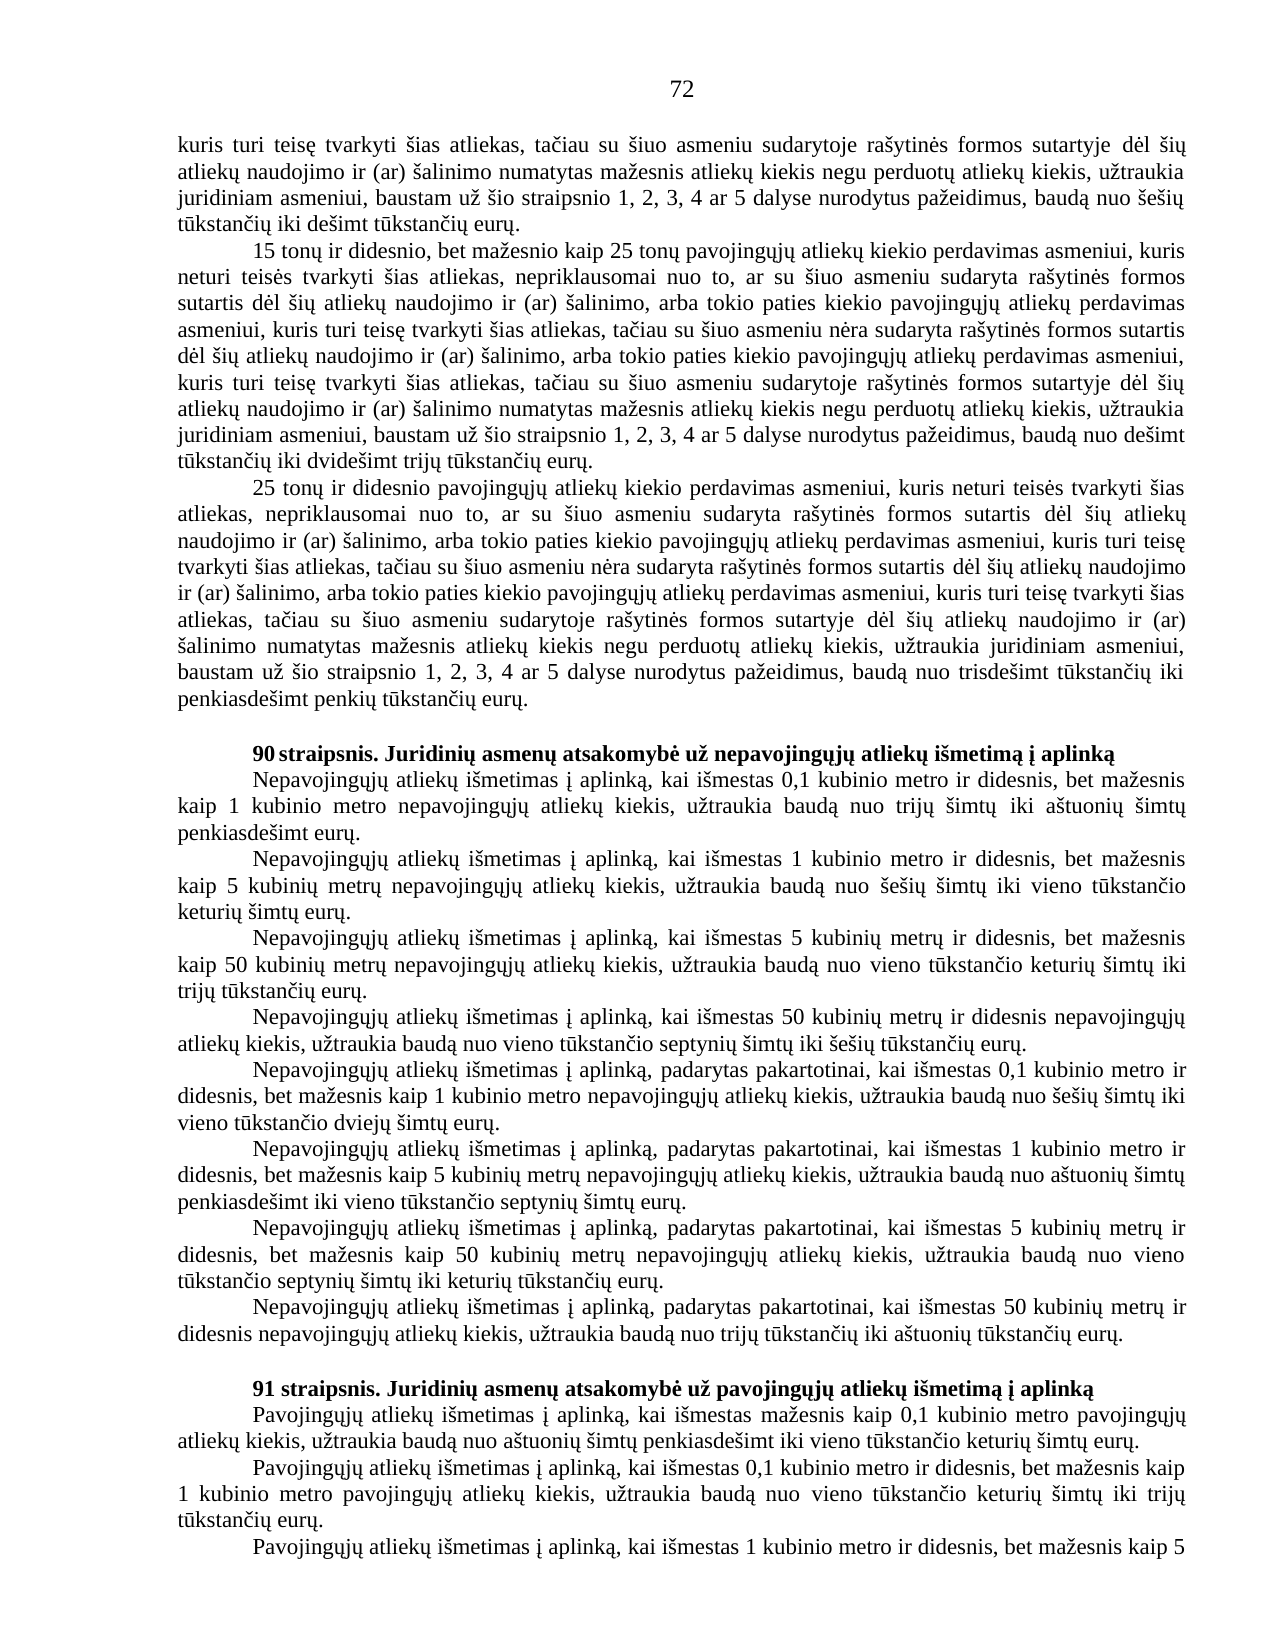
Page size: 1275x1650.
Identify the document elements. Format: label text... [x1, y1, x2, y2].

text 91 straipsnis. Juridinių asmenų atsakomybė už pavojingųjų atliekų išmetimą į aplinką [252, 1375, 1186, 1401]
text Nepavojingųjų atliekų išmetimas į aplinką, kai išmestas 0,1 kubinio metro ir didesnis, bet mažesnis kaip 1 kubinio metro nepavojingųjų atliekų kiekis, užtraukia baudą nuo trijų šimtų iki aštuonių šimtų penkiasdešimt eurų. [177, 766, 1186, 845]
text Nepavojingųjų atliekų išmetimas į aplinką, kai išmestas 1 kubinio metro ir didesnis, bet mažesnis kaip 5 kubinių metrų nepavojingųjų atliekų kiekis, užtraukia baudą nuo šešių šimtų iki vieno tūkstančio keturių šimtų eurų. [177, 845, 1186, 924]
text 25 tonų ir didesnio pavojingųjų atliekų kiekio perdavimas asmeniui, kuris neturi teisės tvarkyti šias atliekas, nepriklausomai nuo to, ar su šiuo asmeniu sudaryta rašytinės formos sutartis dėl šių atliekų naudojimo ir (ar) šalinimo, arba tokio paties kiekio pavojingųjų atliekų perdavimas asmeniui, kuris turi teisę tvarkyti šias atliekas, tačiau su šiuo asmeniu nėra sudaryta rašytinės formos sutartis dėl šių atliekų naudojimo ir (ar) šalinimo, arba tokio paties kiekio pavojingųjų atliekų perdavimas asmeniui, kuris turi teisę tvarkyti šias atliekas, tačiau su šiuo asmeniu sudarytoje rašytinės formos sutartyje dėl šių atliekų naudojimo ir (ar) šalinimo numatytas mažesnis atliekų kiekis negu perduotų atliekų kiekis, užtraukia juridiniam asmeniui, baustam už šio straipsnio 1, 2, 3, 4 ar 5 dalyse nurodytus pažeidimus, baudą nuo trisdešimt tūkstančių iki penkiasdešimt penkių tūkstančių eurų. [177, 474, 1186, 711]
text Pavojingųjų atliekų išmetimas į aplinką, kai išmestas 1 kubinio metro ir didesnis, bet mažesnis kaip 5 [177, 1533, 1186, 1559]
text Nepavojingųjų atliekų išmetimas į aplinką, padarytas pakartotinai, kai išmestas 50 kubinių metrų ir didesnis nepavojingųjų atliekų kiekis, užtraukia baudą nuo trijų tūkstančių iki aštuonių tūkstančių eurų. [177, 1293, 1186, 1346]
text kuris turi teisę tvarkyti šias atliekas, tačiau su šiuo asmeniu sudarytoje rašytinės formos sutartyje dėl šių atliekų naudojimo ir (ar) šalinimo numatytas mažesnis atliekų kiekis negu perduotų atliekų kiekis, užtraukia juridiniam asmeniui, baustam už šio straipsnio 1, 2, 3, 4 ar 5 dalyse nurodytus pažeidimus, baudą nuo šešių tūkstančių iki dešimt tūkstančių eurų. [177, 131, 1186, 237]
text 90 straipsnis. Juridinių asmenų atsakomybė už nepavojingųjų atliekų išmetimą į aplinką [252, 740, 1186, 766]
text Nepavojingųjų atliekų išmetimas į aplinką, kai išmestas 50 kubinių metrų ir didesnis nepavojingųjų atliekų kiekis, užtraukia baudą nuo vieno tūkstančio septynių šimtų iki šešių tūkstančių eurų. [177, 1003, 1186, 1056]
text Nepavojingųjų atliekų išmetimas į aplinką, padarytas pakartotinai, kai išmestas 1 kubinio metro ir didesnis, bet mažesnis kaip 5 kubinių metrų nepavojingųjų atliekų kiekis, užtraukia baudą nuo aštuonių šimtų penkiasdešimt iki vieno tūkstančio septynių šimtų eurų. [177, 1135, 1186, 1214]
text Pavojingųjų atliekų išmetimas į aplinką, kai išmestas 0,1 kubinio metro ir didesnis, bet mažesnis kaip 1 kubinio metro pavojingųjų atliekų kiekis, užtraukia baudą nuo vieno tūkstančio keturių šimtų iki trijų tūkstančių eurų. [177, 1454, 1186, 1533]
text Nepavojingųjų atliekų išmetimas į aplinką, kai išmestas 5 kubinių metrų ir didesnis, bet mažesnis kaip 50 kubinių metrų nepavojingųjų atliekų kiekis, užtraukia baudą nuo vieno tūkstančio keturių šimtų iki trijų tūkstančių eurų. [177, 924, 1186, 1003]
text Pavojingųjų atliekų išmetimas į aplinką, kai išmestas mažesnis kaip 0,1 kubinio metro pavojingųjų atliekų kiekis, užtraukia baudą nuo aštuonių šimtų penkiasdešimt iki vieno tūkstančio keturių šimtų eurų. [177, 1401, 1186, 1454]
text Nepavojingųjų atliekų išmetimas į aplinką, padarytas pakartotinai, kai išmestas 5 kubinių metrų ir didesnis, bet mažesnis kaip 50 kubinių metrų nepavojingųjų atliekų kiekis, užtraukia baudą nuo vieno tūkstančio septynių šimtų iki keturių tūkstančių eurų. [177, 1214, 1186, 1293]
text 15 tonų ir didesnio, bet mažesnio kaip 25 tonų pavojingųjų atliekų kiekio perdavimas asmeniui, kuris neturi teisės tvarkyti šias atliekas, nepriklausomai nuo to, ar su šiuo asmeniu sudaryta rašytinės formos sutartis dėl šių atliekų naudojimo ir (ar) šalinimo, arba tokio paties kiekio pavojingųjų atliekų perdavimas asmeniui, kuris turi teisę tvarkyti šias atliekas, tačiau su šiuo asmeniu nėra sudaryta rašytinės formos sutartis dėl šių atliekų naudojimo ir (ar) šalinimo, arba tokio paties kiekio pavojingųjų atliekų perdavimas asmeniui, kuris turi teisę tvarkyti šias atliekas, tačiau su šiuo asmeniu sudarytoje rašytinės formos sutartyje dėl šių atliekų naudojimo ir (ar) šalinimo numatytas mažesnis atliekų kiekis negu perduotų atliekų kiekis, užtraukia juridiniam asmeniui, baustam už šio straipsnio 1, 2, 3, 4 ar 5 dalyse nurodytus pažeidimus, baudą nuo dešimt tūkstančių iki dvidešimt trijų tūkstančių eurų. [177, 237, 1186, 474]
text Nepavojingųjų atliekų išmetimas į aplinką, padarytas pakartotinai, kai išmestas 0,1 kubinio metro ir didesnis, bet mažesnis kaip 1 kubinio metro nepavojingųjų atliekų kiekis, užtraukia baudą nuo šešių šimtų iki vieno tūkstančio dviejų šimtų eurų. [177, 1056, 1186, 1135]
